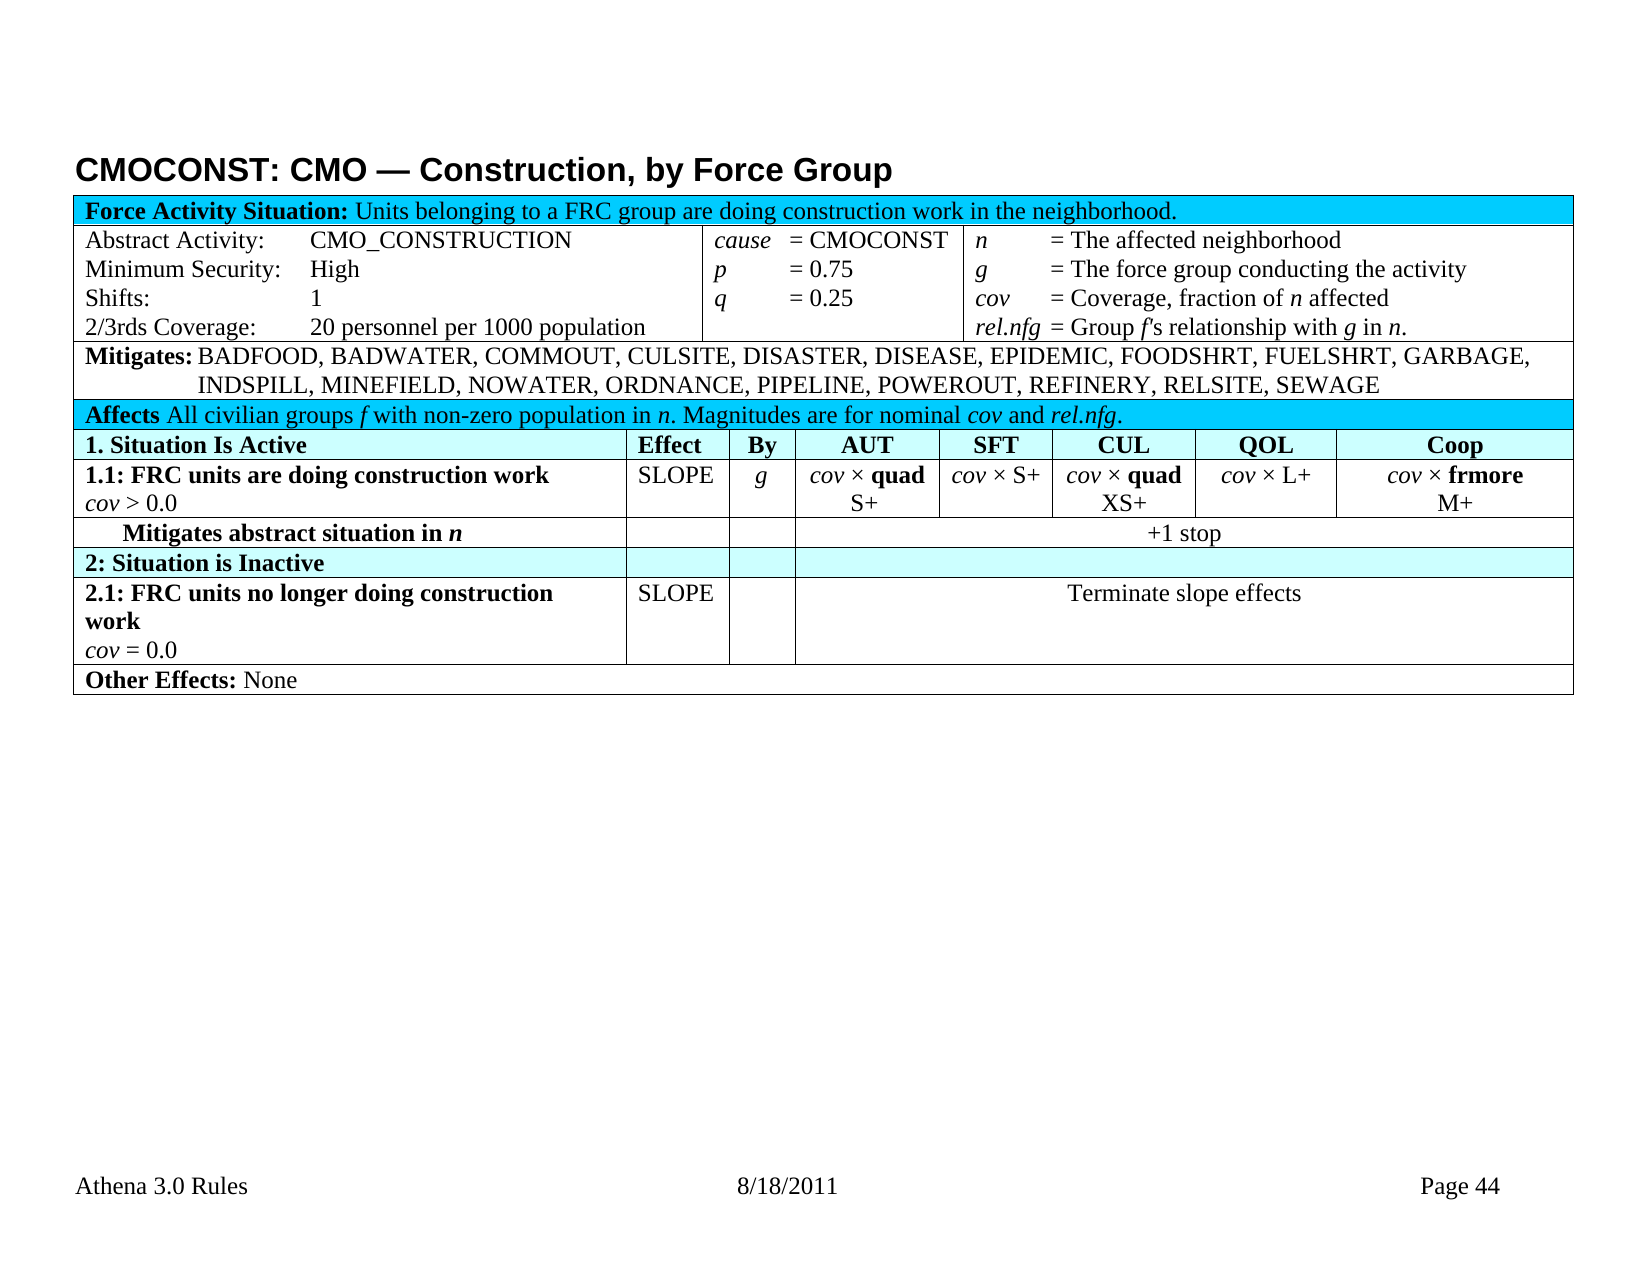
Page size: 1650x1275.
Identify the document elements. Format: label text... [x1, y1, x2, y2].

table_cell 2.1: FRC units no longer doing construction work cov = 0.0 [74, 578, 626, 664]
table_cell CUL [1053, 430, 1195, 459]
table_cell Abstract Activity: CMO_CONSTRUCTION Minimum Security: High Shifts: 1 2/3rds Coverage: 20 personnel per 1000 population [74, 226, 702, 341]
table_cell n = The affected neighborhood g = The force group conducting the activity cov = Coverage, fraction of n affected rel.nfg = Group f's relationship with g in n. [964, 226, 1573, 341]
table_cell cov × quad S+ [796, 460, 939, 517]
table_cell 1.1: FRC units are doing construction work cov > 0.0 [74, 460, 626, 517]
text CMOCONST: CMO — Construction, by Force Group [75, 150, 1575, 188]
table_cell 1. Situation Is Active [74, 430, 626, 459]
table_cell SLOPE [627, 460, 729, 517]
table_cell +1 stop [796, 518, 1573, 547]
table_cell g [730, 460, 795, 517]
table_cell Terminate slope effects [796, 578, 1573, 664]
table_cell Effect [627, 430, 729, 459]
table_cell [730, 578, 795, 664]
table_cell QOL [1196, 430, 1336, 459]
table_cell [627, 548, 729, 577]
table_cell [730, 518, 795, 547]
table_cell By [730, 430, 795, 459]
table_cell [627, 518, 729, 547]
table_cell cov × S+ [940, 460, 1052, 517]
table_cell cov × frmore M+ [1337, 460, 1573, 517]
table_cell cov × L+ [1196, 460, 1336, 517]
table_cell Coop [1337, 430, 1573, 459]
table_cell Other Effects: None [74, 665, 1573, 694]
table_header Force Activity Situation: Units belonging to a FRC group are doing construction work in the neighborhood. [74, 196, 1573, 224]
table_cell Mitigates abstract situation in n [74, 518, 626, 547]
table_cell cause = CMOCONST p = 0.75 q = 0.25 [703, 226, 963, 341]
table_cell Affects All civilian groups f with non-zero population in n. Magnitudes are for nominal cov and rel.nfg. [74, 400, 1573, 429]
table_cell cov × quad XS+ [1053, 460, 1195, 517]
table_cell [730, 548, 795, 577]
table_cell AUT [796, 430, 939, 459]
table_cell SLOPE [627, 578, 729, 664]
table_cell [796, 548, 1573, 577]
table_cell 2: Situation is Inactive [74, 548, 626, 577]
table_cell SFT [940, 430, 1052, 459]
table_cell Mitigates: BADFOOD, BADWATER, COMMOUT, CULSITE, DISASTER, DISEASE, EPIDEMIC, FOODSHRT, FUELSHRT, GARBAGE, INDSPILL, MINEFIELD, NOWATER, ORDNANCE, PIPELINE, POWEROUT, REFINERY, RELSITE, SEWAGE [74, 342, 1573, 399]
